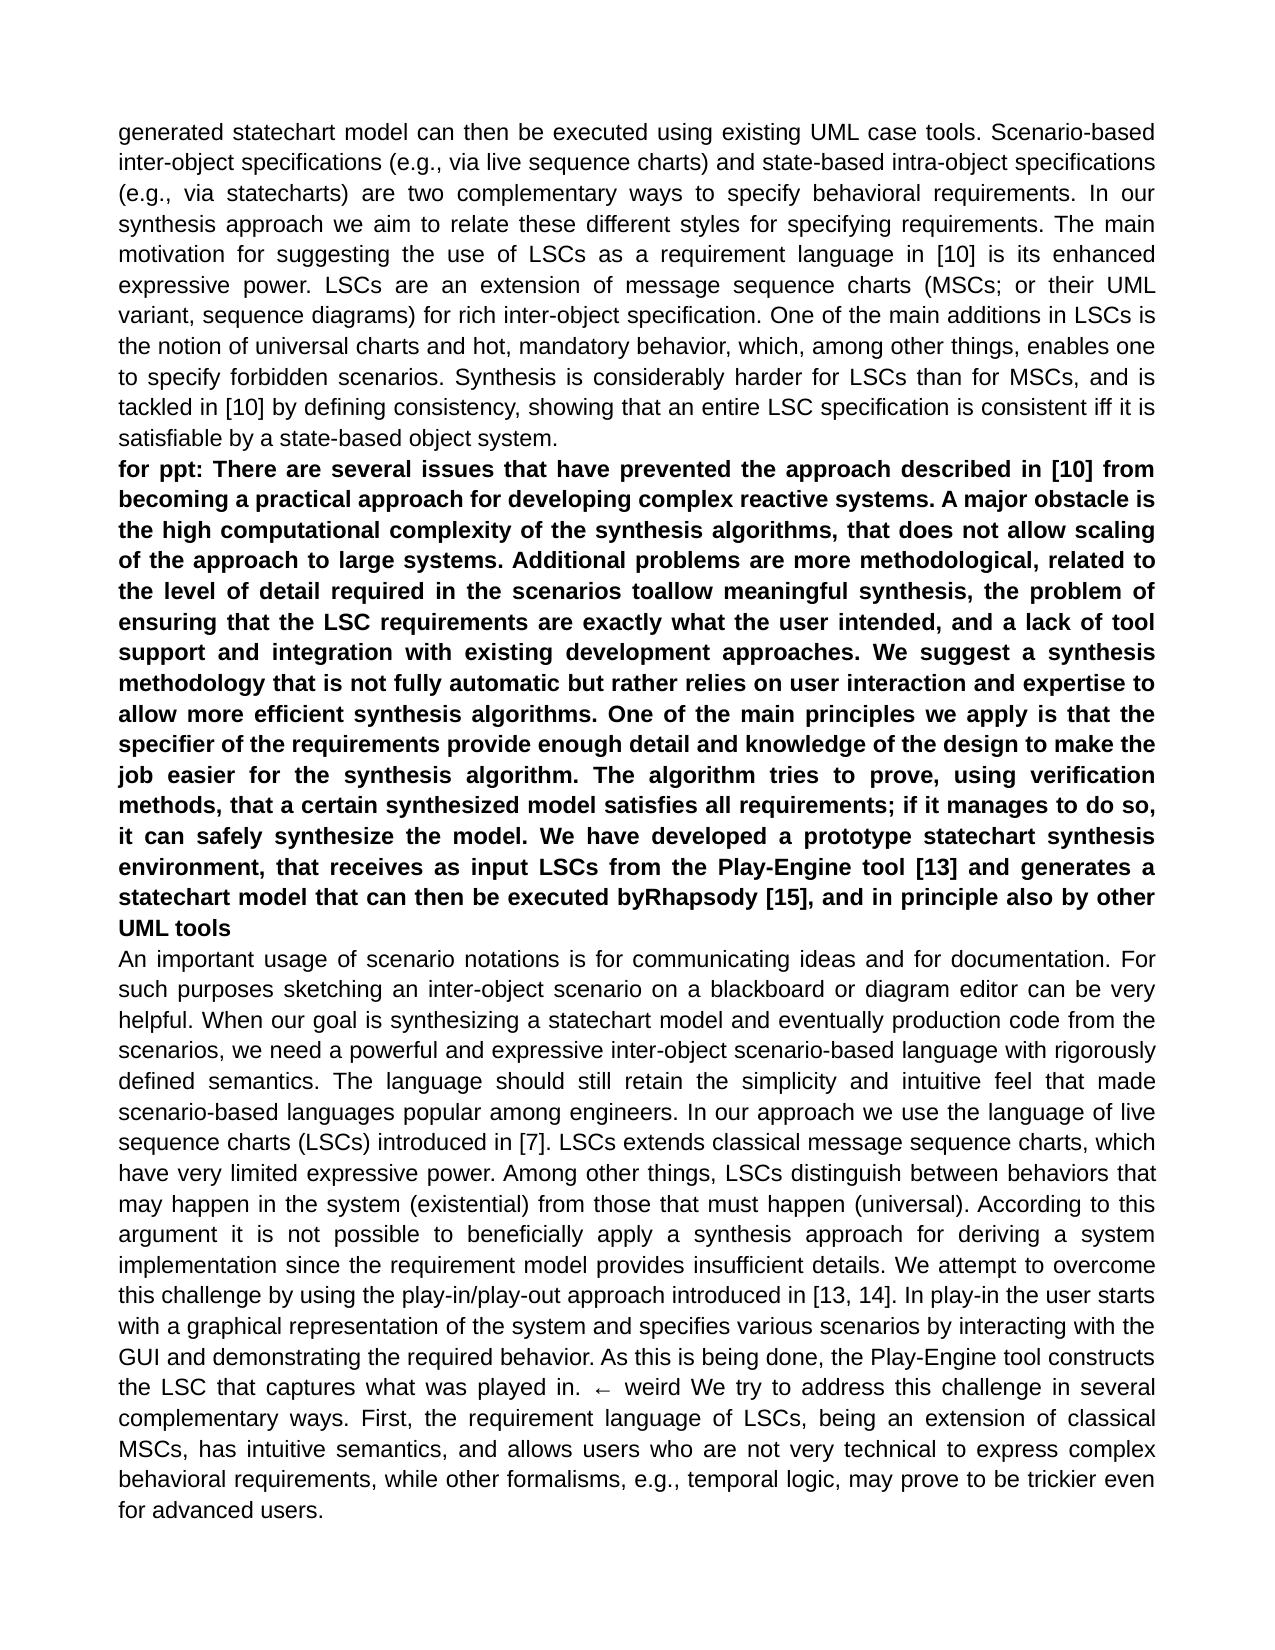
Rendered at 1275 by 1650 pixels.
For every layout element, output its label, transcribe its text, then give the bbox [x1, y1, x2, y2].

text generated statechart model can then be executed using existing UML case tools. Scenario-based inter-object specifications (e.g., via live sequence charts) and state-based intra-object specifications (e.g., via statecharts) are two complementary ways to specify behavioral requirements. In our synthesis approach we aim to relate these different styles for specifying requirements. The main motivation for suggesting the use of LSCs as a requirement language in [10] is its enhanced expressive power. LSCs are an extension of message sequence charts (MSCs; or their UML variant, sequence diagrams) for rich inter-object specification. One of the main additions in LSCs is the notion of universal charts and hot, mandatory behavior, which, among other things, enables one to specify forbidden scenarios. Synthesis is considerably harder for LSCs than for MSCs, and is tackled in [10] by defining consistency, showing that an entire LSC specification is consistent iff it is satisfiable by a state-based object system. [118, 118, 1157, 451]
text for ppt: There are several issues that have prevented the approach described in [10] from becoming a practical approach for developing complex reactive systems. A major obstacle is the high computational complexity of the synthesis algorithms, that does not allow scaling of the approach to large systems. Additional problems are more methodological, related to the level of detail required in the scenarios toallow meaningful synthesis, the problem of ensuring that the LSC requirements are exactly what the user intended, and a lack of tool support and integration with existing development approaches. We suggest a synthesis methodology that is not fully automatic but rather relies on user interaction and expertise to allow more efficient synthesis algorithms. One of the main principles we apply is that the specifier of the requirements provide enough detail and knowledge of the design to make the job easier for the synthesis algorithm. The algorithm tries to prove, using verification methods, that a certain synthesized model satisfies all requirements; if it manages to do so, it can safely synthesize the model. We have developed a prototype statechart synthesis environment, that receives as input LSCs from the Play-Engine tool [13] and generates a statechart model that can then be executed byRhapsody [15], and in principle also by other UML tools [118, 455, 1157, 941]
text An important usage of scenario notations is for communicating ideas and for documentation. For such purposes sketching an inter-object scenario on a blackboard or diagram editor can be very helpful. When our goal is synthesizing a statechart model and eventually production code from the scenarios, we need a powerful and expressive inter-object scenario-based language with rigorously defined semantics. The language should still retain the simplicity and intuitive feel that made scenario-based languages popular among engineers. In our approach we use the language of live sequence charts (LSCs) introduced in [7]. LSCs extends classical message sequence charts, which have very limited expressive power. Among other things, LSCs distinguish between behaviors that may happen in the system (existential) from those that must happen (universal). According to this argument it is not possible to beneficially apply a synthesis approach for deriving a system implementation since the requirement model provides insufficient details. We attempt to overcome this challenge by using the play-in/play-out approach introduced in [13, 14]. In play-in the user starts with a graphical representation of the system and specifies various scenarios by interacting with the GUI and demonstrating the required behavior. As this is being done, the Play-Engine tool constructs the LSC that captures what was played in. ← weird We try to address this challenge in several complementary ways. First, the requirement language of LSCs, being an extension of classical MSCs, has intuitive semantics, and allows users who are not very technical to express complex behavioral requirements, while other formalisms, e.g., temporal logic, may prove to be trickier even for advanced users. [118, 945, 1157, 1523]
